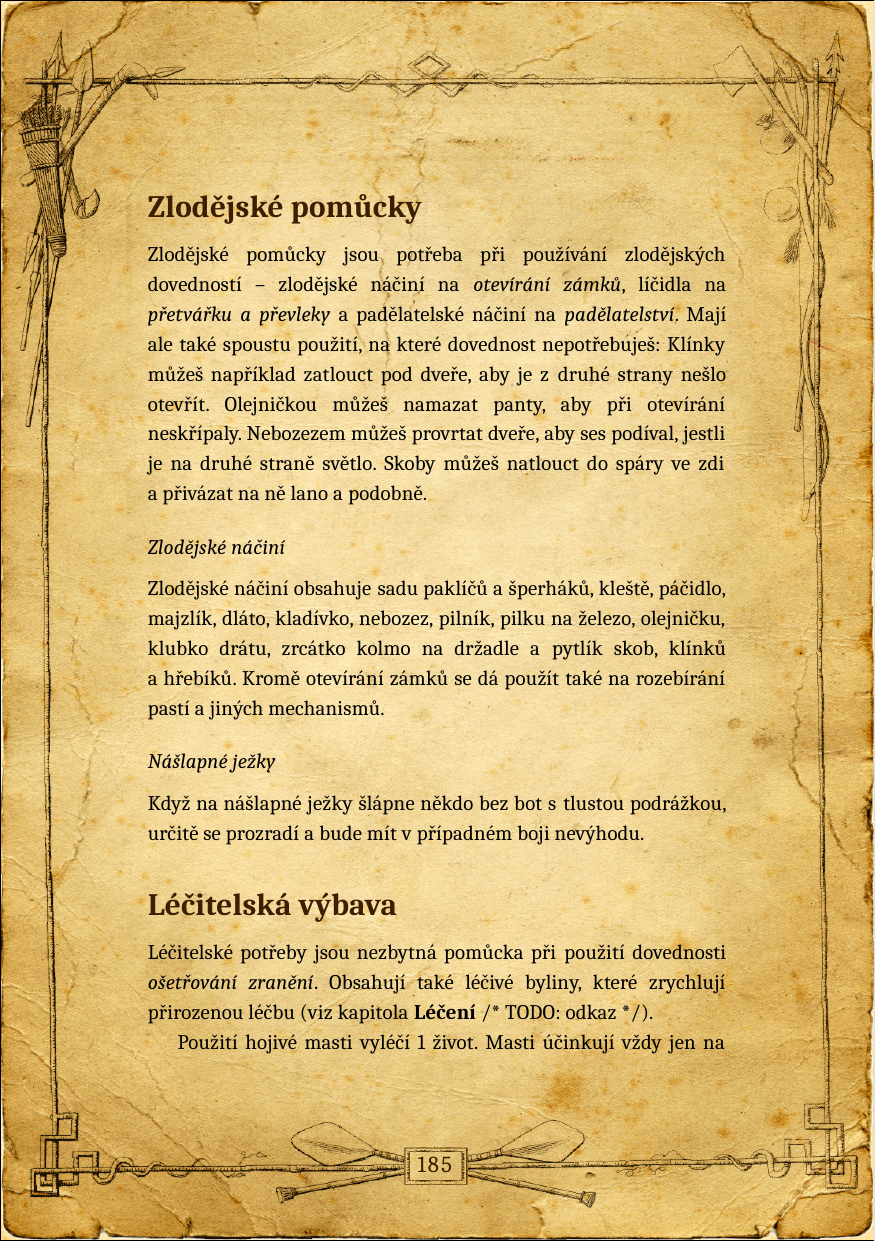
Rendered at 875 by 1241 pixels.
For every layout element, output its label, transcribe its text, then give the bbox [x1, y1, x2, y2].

subtitle Léčitelská výbava [148, 887, 726, 923]
text Zlodějské pomůcky jsou potřeba při používání zlodějských dovedností – zlodějské náčiní na otevírání zámků, líčidla na přetvářku a⁠ převleky a⁠ padělatelské náčiní na padělatelství. Mají ale také spoustu použití, na které dovednost nepotřebuješ: Klínky můžeš například zatlouct pod dveře, aby je z⁠ druhé strany nešlo otevřít. Olejničkou můžeš namazat panty, aby při otevírání neskřípaly. Nebozezem můžeš provrtat dveře, aby ses podíval, jestli je na druhé straně světlo. Skoby můžeš natlouct do spáry ve zdi a⁠ přivázat na ně lano a⁠ podobně. [148, 243, 726, 506]
subtitle Zlodějské pomůcky [148, 189, 726, 225]
text Když na nášlapné ježky šlápne někdo bez bot s⁠ tlustou podrážkou, určitě se prozradí a⁠ bude mít v⁠ případném boji nevýhodu. [148, 792, 726, 846]
text Nášlapné ježky [148, 750, 726, 774]
picture [1, 1, 874, 1240]
text Zlodějské náčiní [148, 535, 726, 559]
text Zlodějské náčiní obsahuje sadu paklíčů a⁠ šperháků, kleště, páčidlo, majzlík, dláto, kladívko, nebozez, pilník, pilku na železo, olejničku, klubko drátu, zrcátko kolmo na držadle a⁠ pytlík skob, klínků a⁠ hřebíků. Kromě otevírání zámků se dá použít také na rozebírání pastí a⁠ jiných mechanismů. [148, 577, 726, 721]
text Léčitelské potřeby jsou nezbytná pomůcka při použití dovednosti ošetřování zranění. Obsahují také léčivé byliny, které zrychlují přirozenou léčbu (viz kapitola Léčení /* TODO: odkaz */). Použití hojivé masti vyléčí 1 život. Masti účinkují vždy jen na [148, 941, 726, 1054]
